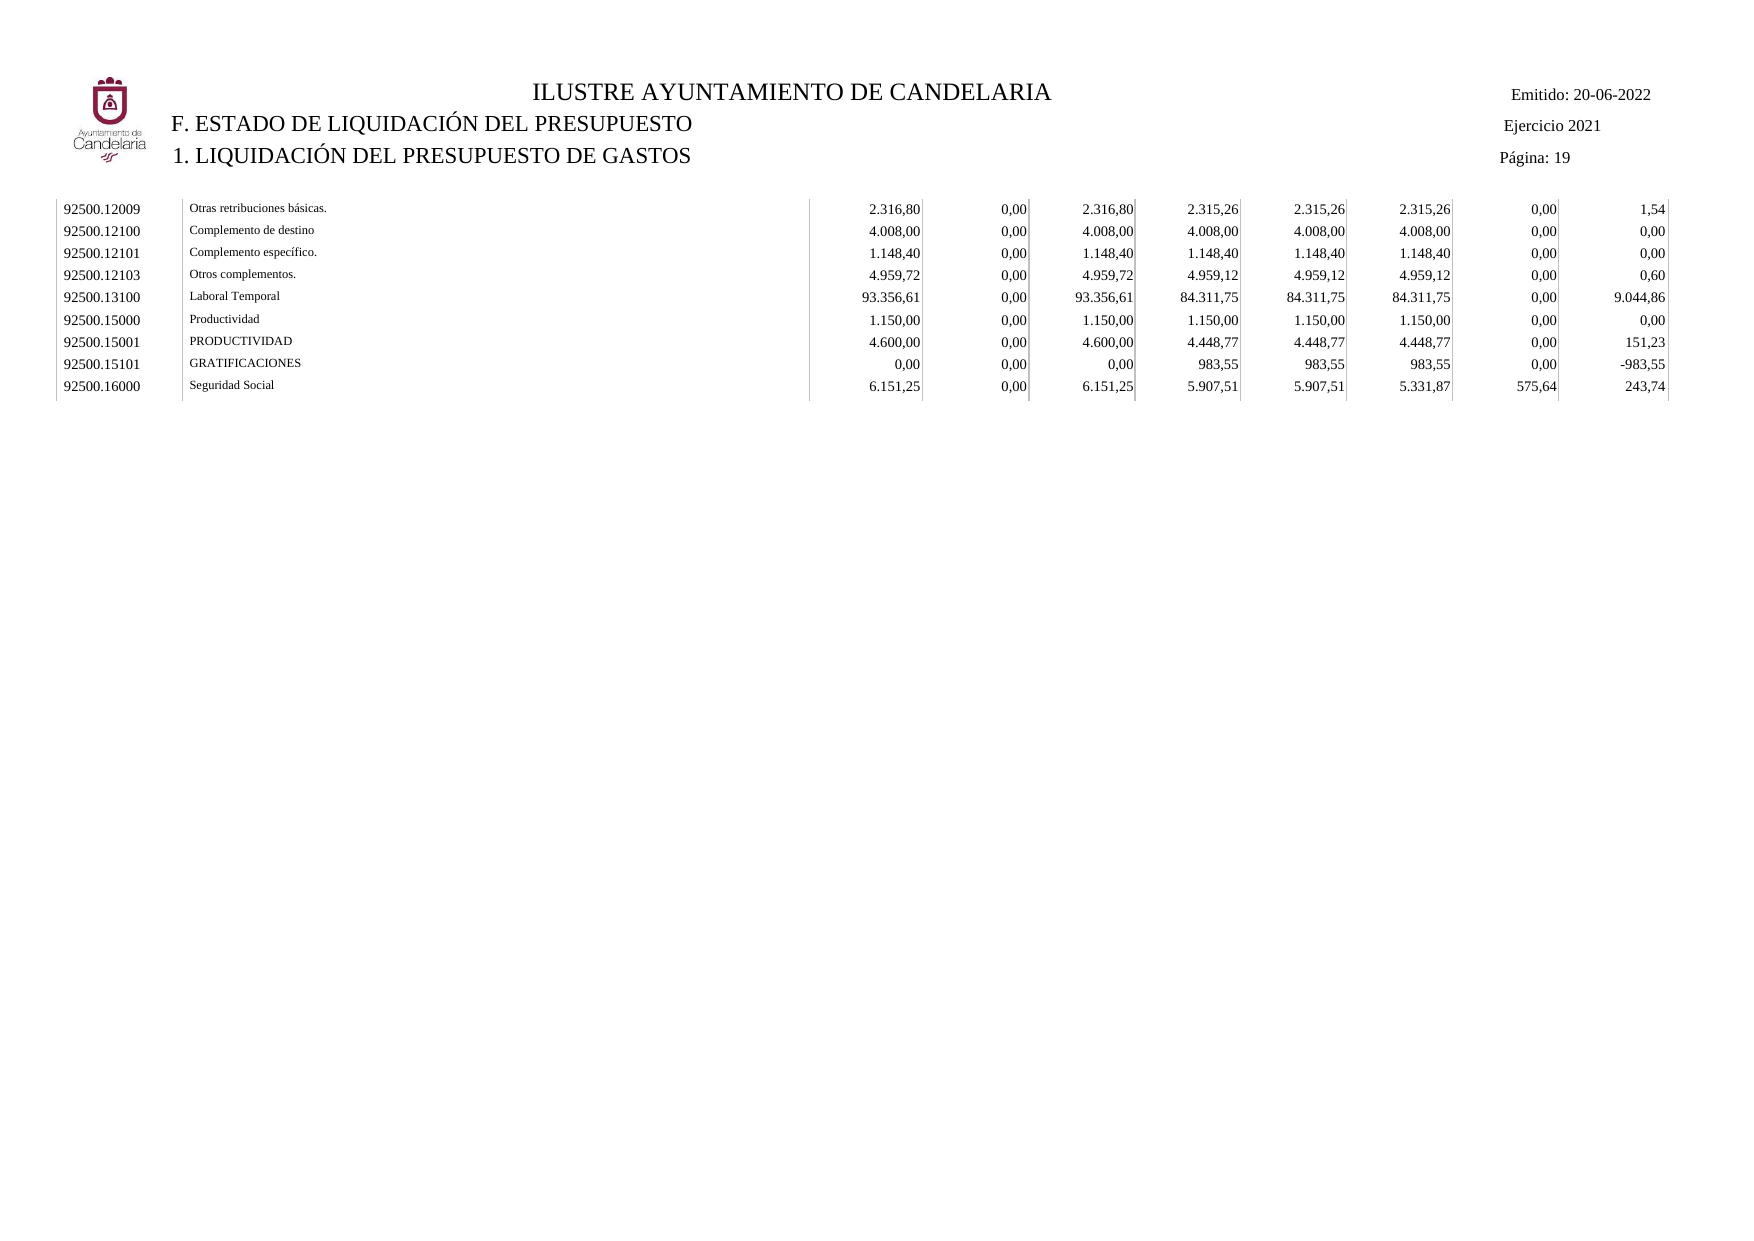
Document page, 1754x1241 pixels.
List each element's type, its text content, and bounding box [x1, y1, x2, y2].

table_cell 6.151,25 [810, 376, 922, 401]
table_cell 4.959,72 [1030, 265, 1134, 287]
table_cell 92500.12009 [57, 199, 182, 221]
table_cell 5.907,51 [1136, 376, 1240, 401]
table_cell Productividad [183, 310, 809, 332]
table_cell 4.008,00 [1241, 221, 1346, 243]
table_cell 0,00 [923, 376, 1028, 401]
table_cell 0,00 [1453, 199, 1558, 221]
table_cell 0,00 [923, 288, 1028, 310]
table_cell 84.311,75 [1347, 288, 1452, 310]
table_cell 93.356,61 [1030, 288, 1134, 310]
table_cell 2.316,80 [1030, 199, 1134, 221]
table_cell 4.959,12 [1347, 265, 1452, 287]
table_cell Complemento específico. [183, 243, 809, 265]
table_cell 0,00 [1030, 354, 1134, 376]
table_cell 0,00 [923, 265, 1028, 287]
table_cell Otros complementos. [183, 265, 809, 287]
table_cell 1,54 [1559, 199, 1668, 221]
table_cell 9.044,86 [1559, 288, 1668, 310]
table_cell 983,55 [1136, 354, 1240, 376]
table_cell 1.148,40 [1347, 243, 1452, 265]
table_cell 1.148,40 [1136, 243, 1240, 265]
table_cell 0,00 [923, 332, 1028, 354]
table_cell 0,00 [1559, 310, 1668, 332]
table_cell 92500.15101 [57, 354, 182, 376]
table_cell 0,00 [923, 243, 1028, 265]
table_cell 0,00 [1453, 288, 1558, 310]
table_cell 1.148,40 [1241, 243, 1346, 265]
table_cell 983,55 [1241, 354, 1346, 376]
table_cell 2.315,26 [1136, 199, 1240, 221]
table_cell 4.008,00 [1030, 221, 1134, 243]
table_cell 4.600,00 [1030, 332, 1134, 354]
table_cell 0,00 [1453, 354, 1558, 376]
table_cell 1.150,00 [1241, 310, 1346, 332]
table_cell 0,00 [810, 354, 922, 376]
table_cell 1.150,00 [1136, 310, 1240, 332]
table_cell 1.150,00 [1347, 310, 1452, 332]
table_cell 93.356,61 [810, 288, 922, 310]
table_cell Otras retribuciones básicas. [183, 199, 809, 221]
table_cell 4.008,00 [810, 221, 922, 243]
table_cell 92500.13100 [57, 288, 182, 310]
table_cell 92500.12101 [57, 243, 182, 265]
table_cell 575,64 [1453, 376, 1558, 401]
table_cell 2.315,26 [1241, 199, 1346, 221]
table_cell 0,00 [1453, 221, 1558, 243]
table_cell 92500.16000 [57, 376, 182, 401]
table_cell Complemento de destino [183, 221, 809, 243]
table_cell 1.148,40 [1030, 243, 1134, 265]
table_cell 92500.12100 [57, 221, 182, 243]
table_cell 4.600,00 [810, 332, 922, 354]
table_cell 0,60 [1559, 265, 1668, 287]
table_cell 983,55 [1347, 354, 1452, 376]
table_cell 92500.12103 [57, 265, 182, 287]
table_cell 4.448,77 [1347, 332, 1452, 354]
table_cell 5.907,51 [1241, 376, 1346, 401]
table_cell 0,00 [1453, 265, 1558, 287]
table_cell 2.316,80 [810, 199, 922, 221]
table_cell 1.150,00 [1030, 310, 1134, 332]
table_cell 1.150,00 [810, 310, 922, 332]
table_cell GRATIFICACIONES [183, 354, 809, 376]
table_cell 151,23 [1559, 332, 1668, 354]
table_cell 0,00 [923, 354, 1028, 376]
table_cell 4.959,12 [1136, 265, 1240, 287]
table_cell 0,00 [1559, 243, 1668, 265]
table_cell 4.448,77 [1241, 332, 1346, 354]
table_cell 4.008,00 [1136, 221, 1240, 243]
table_cell 4.448,77 [1136, 332, 1240, 354]
table_cell 92500.15001 [57, 332, 182, 354]
table_cell 0,00 [1453, 332, 1558, 354]
table_cell 243,74 [1559, 376, 1668, 401]
table_cell -983,55 [1559, 354, 1668, 376]
table_cell 1.148,40 [810, 243, 922, 265]
table_cell 0,00 [1453, 243, 1558, 265]
table_cell 5.331,87 [1347, 376, 1452, 401]
table_cell 0,00 [923, 199, 1028, 221]
table_cell PRODUCTIVIDAD [183, 332, 809, 354]
table_cell 0,00 [923, 221, 1028, 243]
table_cell 2.315,26 [1347, 199, 1452, 221]
table_cell 4.008,00 [1347, 221, 1452, 243]
table_cell 6.151,25 [1030, 376, 1134, 401]
table_cell 0,00 [923, 310, 1028, 332]
table_cell Laboral Temporal [183, 288, 809, 310]
table_cell 92500.15000 [57, 310, 182, 332]
table_cell 0,00 [1559, 221, 1668, 243]
table_cell Seguridad Social [183, 376, 809, 401]
table_cell 84.311,75 [1136, 288, 1240, 310]
table_cell 4.959,12 [1241, 265, 1346, 287]
table_cell 84.311,75 [1241, 288, 1346, 310]
table_cell 4.959,72 [810, 265, 922, 287]
table_cell 0,00 [1453, 310, 1558, 332]
